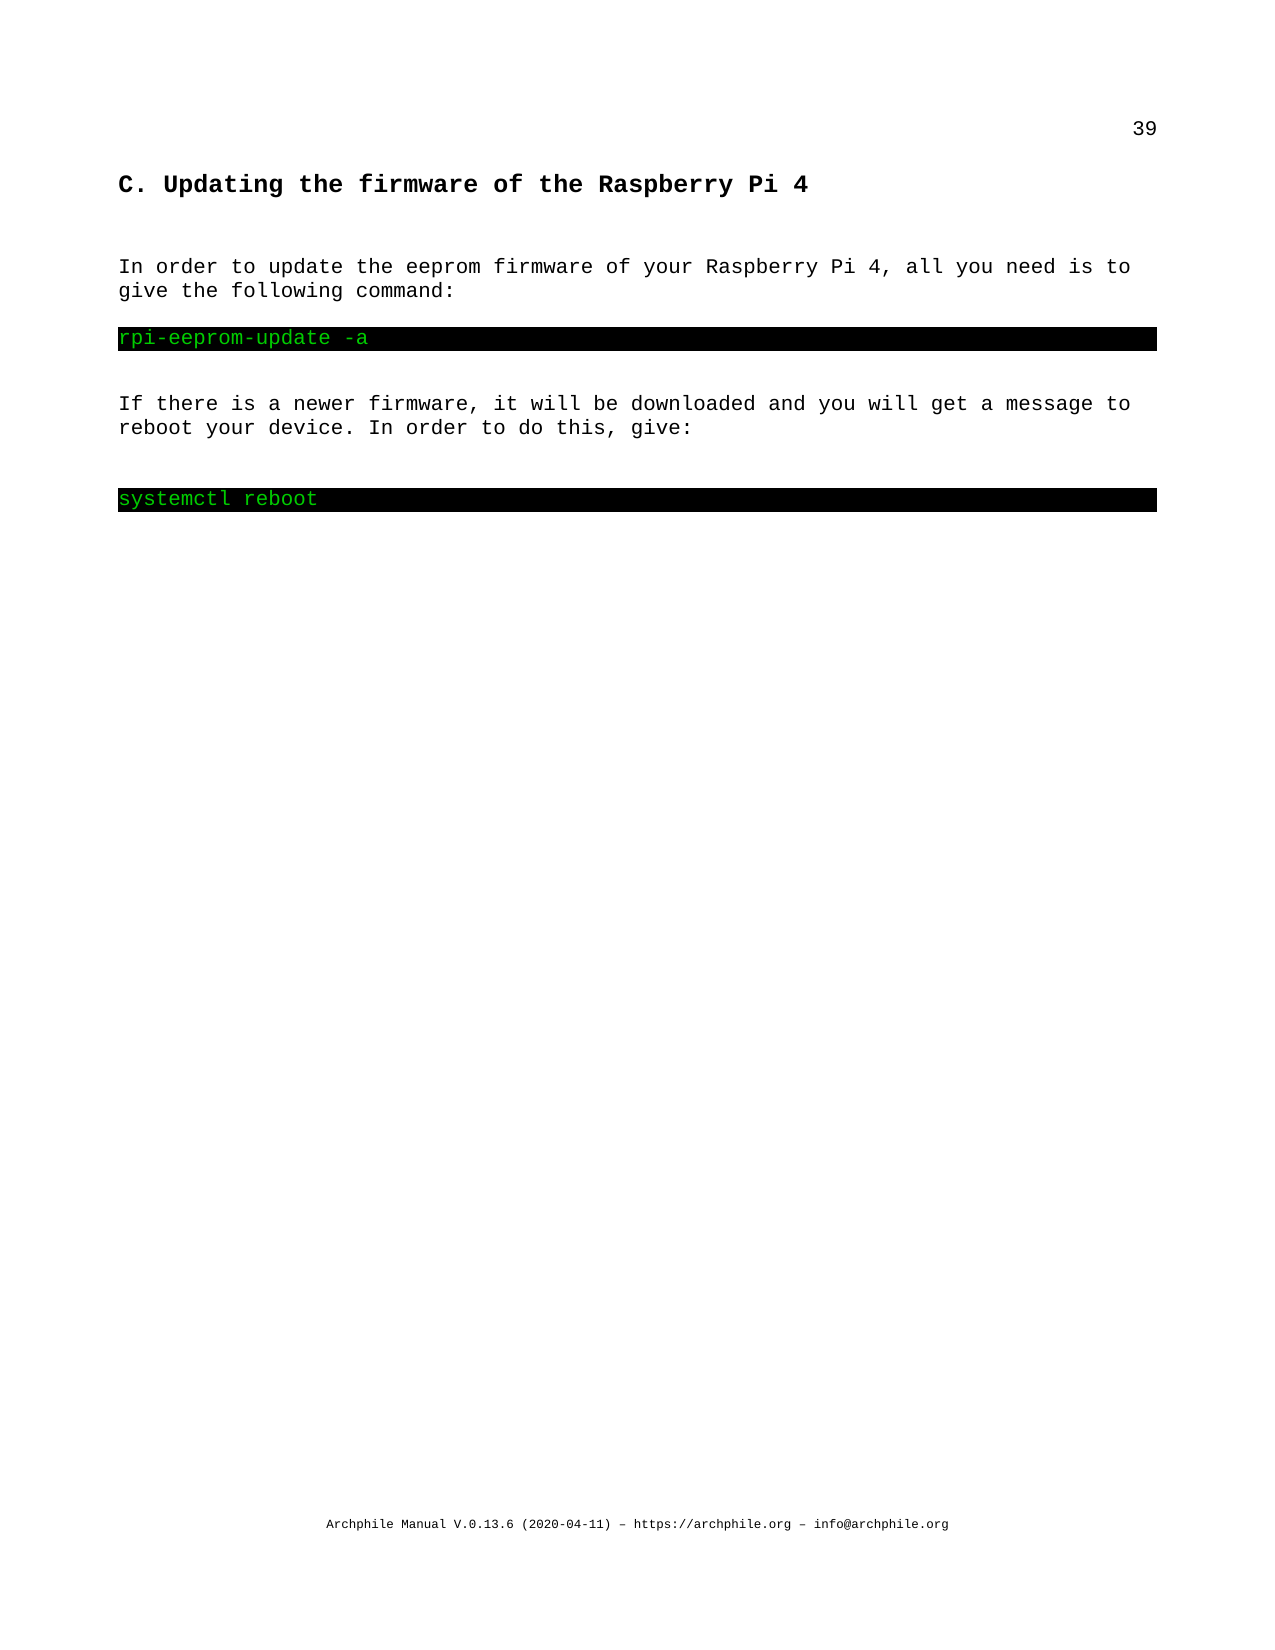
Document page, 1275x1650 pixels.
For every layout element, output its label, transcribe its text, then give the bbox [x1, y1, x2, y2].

text rpi-eeprom-update -a [118, 327, 1157, 351]
text In order to update the eeprom firmware of your Raspberry Pi 4, all you need is to give the following command: [118, 256, 1157, 303]
text C. Updating the firmware of the Raspberry Pi 4 [118, 171, 1157, 199]
text If there is a newer firmware, it will be downloaded and you will get a message to reboot your device. In order to do this, give: [118, 393, 1157, 441]
text systemctl reboot [118, 488, 1157, 512]
